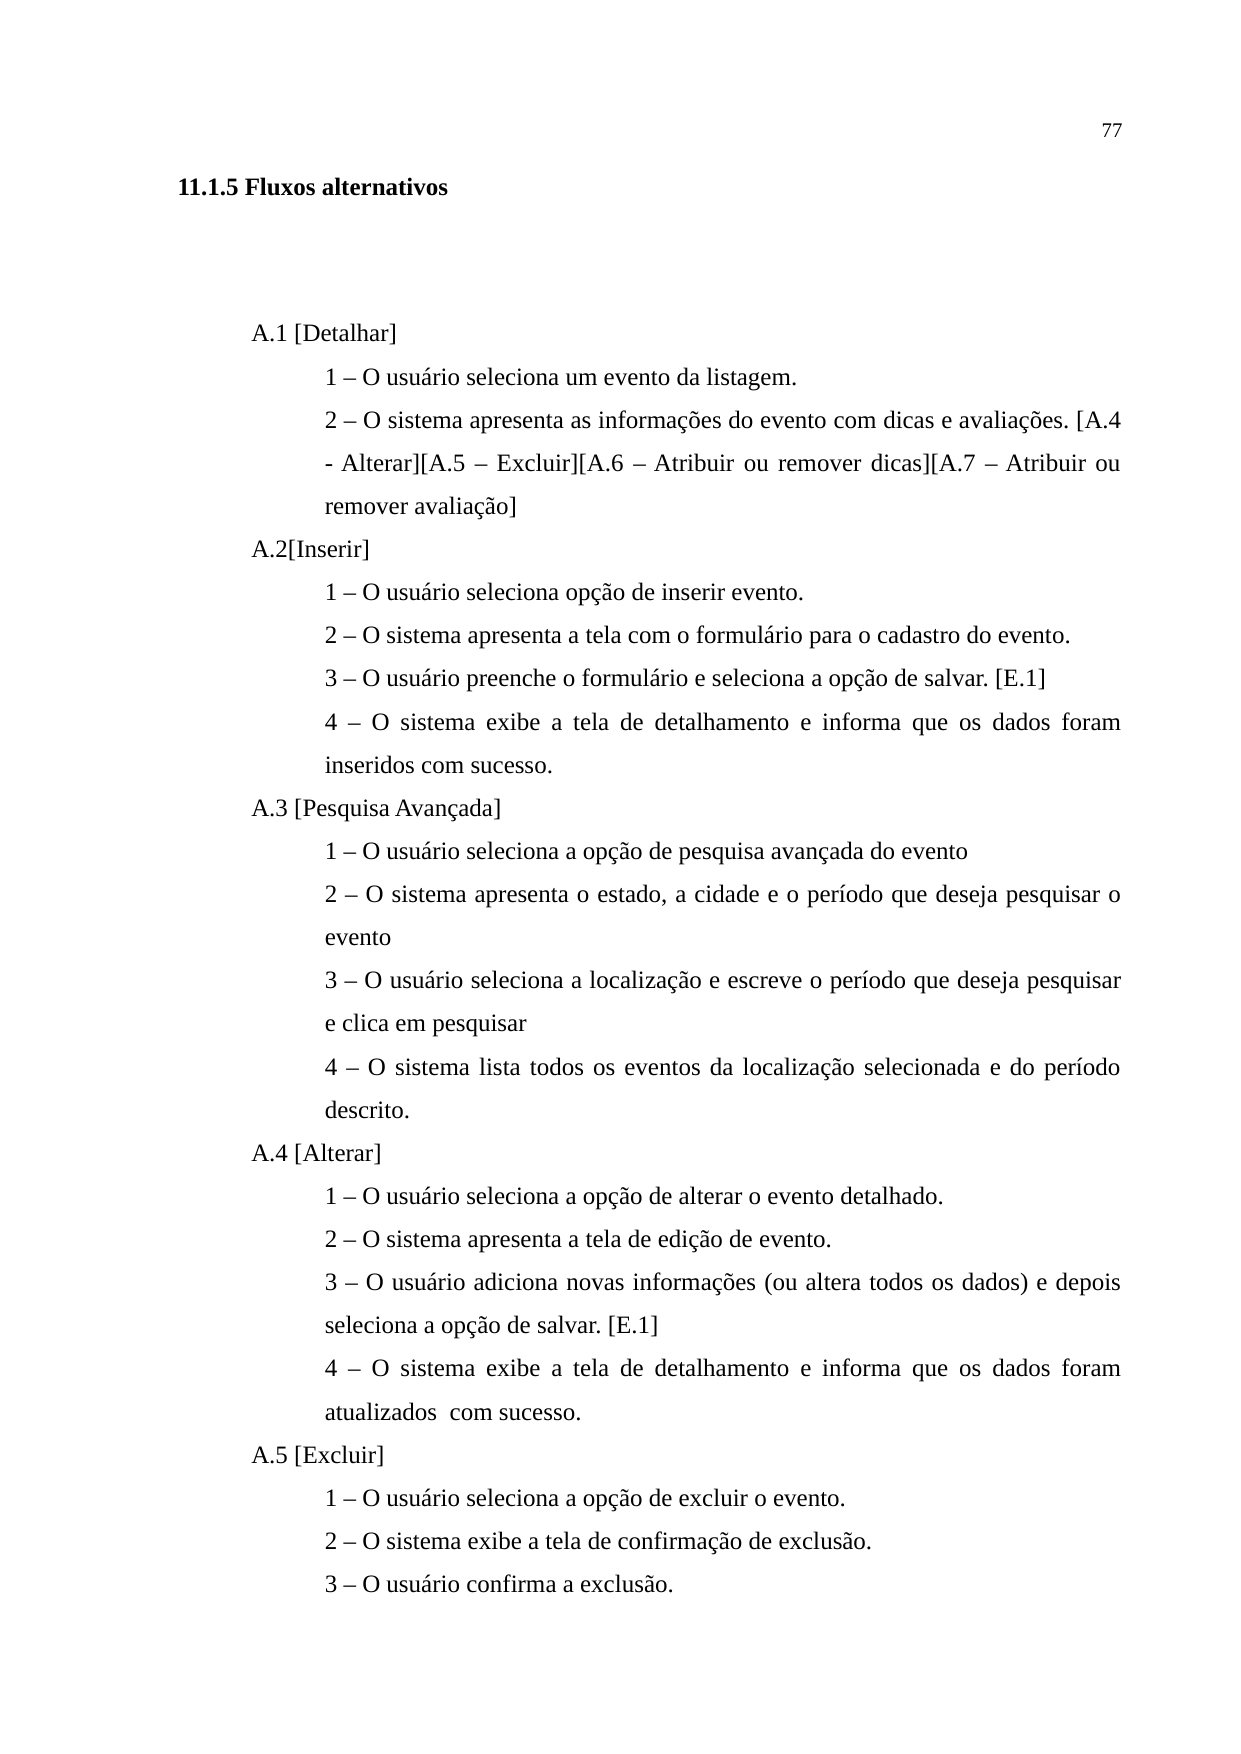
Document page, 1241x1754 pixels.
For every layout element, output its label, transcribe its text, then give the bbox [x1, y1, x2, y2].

text 1 – O usuário seleciona opção de inserir evento. [324, 577, 1122, 606]
text 3 – O usuário adiciona novas informações (ou altera todos os dados) e depois seleciona a opção de salvar. [E.1] [324, 1267, 1122, 1339]
text 1 – O usuário seleciona a opção de excluir o evento. [324, 1483, 1122, 1512]
subtitle Fluxos alternativos [177, 172, 1122, 200]
text 4 – O sistema exibe a tela de detalhamento e informa que os dados foram atualizados com sucesso. [324, 1353, 1122, 1425]
text 2 – O sistema apresenta a tela com o formulário para o cadastro do evento. [324, 620, 1122, 649]
text 4 – O sistema exibe a tela de detalhamento e informa que os dados foram inseridos com sucesso. [324, 707, 1122, 778]
text 3 – O usuário confirma a exclusão. [324, 1569, 1122, 1598]
text A.1 [Detalhar] [177, 318, 1122, 347]
text A.2[Inserir] [177, 534, 1122, 563]
text A.5 [Excluir] [177, 1440, 1122, 1468]
text 3 – O usuário seleciona a localização e escreve o período que deseja pesquisar e clica em pesquisar [324, 965, 1122, 1037]
text 1 – O usuário seleciona a opção de pesquisa avançada do evento [324, 836, 1122, 865]
text 3 – O usuário preenche o formulário e seleciona a opção de salvar. [E.1] [324, 663, 1122, 692]
text 2 – O sistema apresenta as informações do evento com dicas e avaliações. [A.4 - Alterar][A.5 – Excluir][A.6 – Atribuir ou remover dicas][A.7 – Atribuir ou remover avaliação] [324, 405, 1122, 520]
text A.4 [Alterar] [177, 1138, 1122, 1167]
text 1 – O usuário seleciona a opção de alterar o evento detalhado. [324, 1181, 1122, 1210]
text 2 – O sistema exibe a tela de confirmação de exclusão. [324, 1526, 1122, 1555]
text A.3 [Pesquisa Avançada] [177, 793, 1122, 822]
text 4 – O sistema lista todos os eventos da localização selecionada e do período descrito. [324, 1052, 1122, 1123]
text 2 – O sistema apresenta o estado, a cidade e o período que deseja pesquisar o evento [324, 879, 1122, 951]
text 1 – O usuário seleciona um evento da listagem. [324, 362, 1122, 390]
text 2 – O sistema apresenta a tela de edição de evento. [324, 1224, 1122, 1253]
